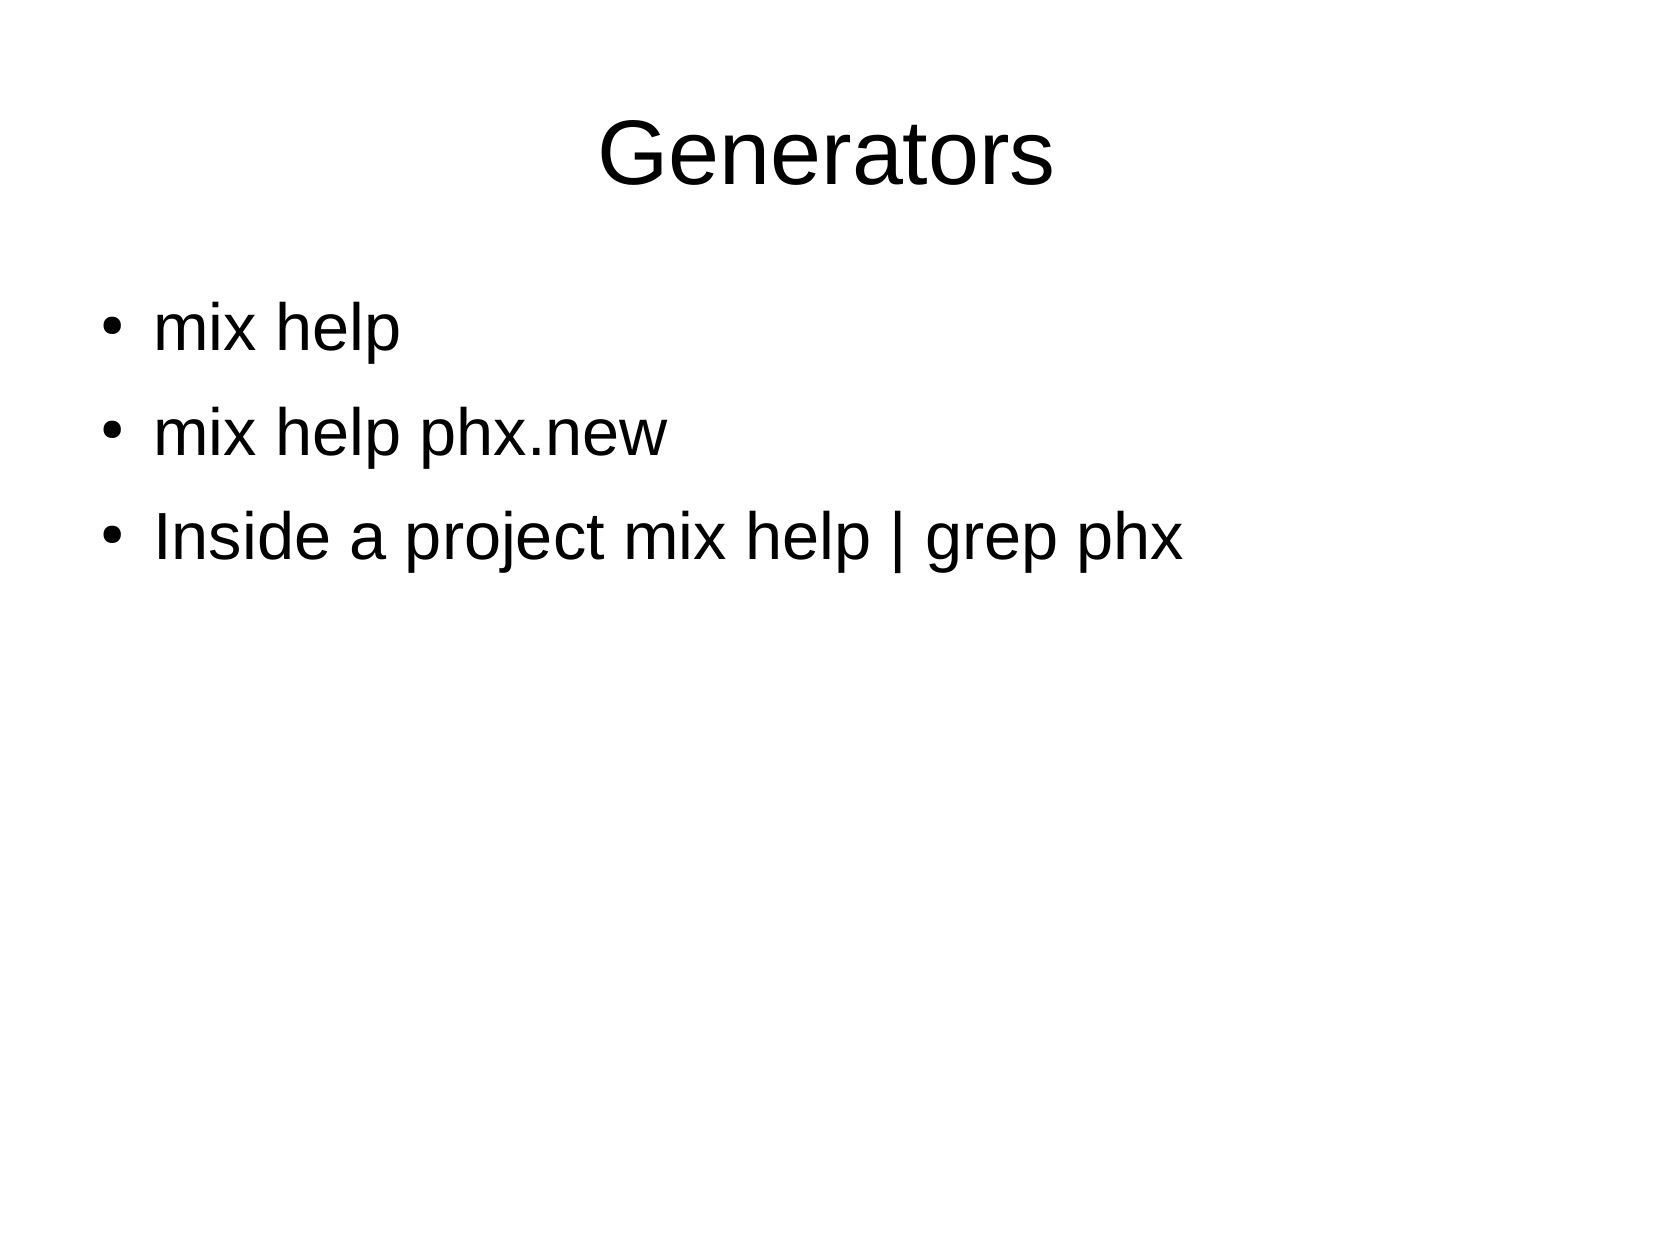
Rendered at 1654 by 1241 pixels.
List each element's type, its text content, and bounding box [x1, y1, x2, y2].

title Generators [82, 49, 1571, 257]
list mix help mix help phx.new Inside a project mix help | grep phx [82, 290, 1571, 1010]
